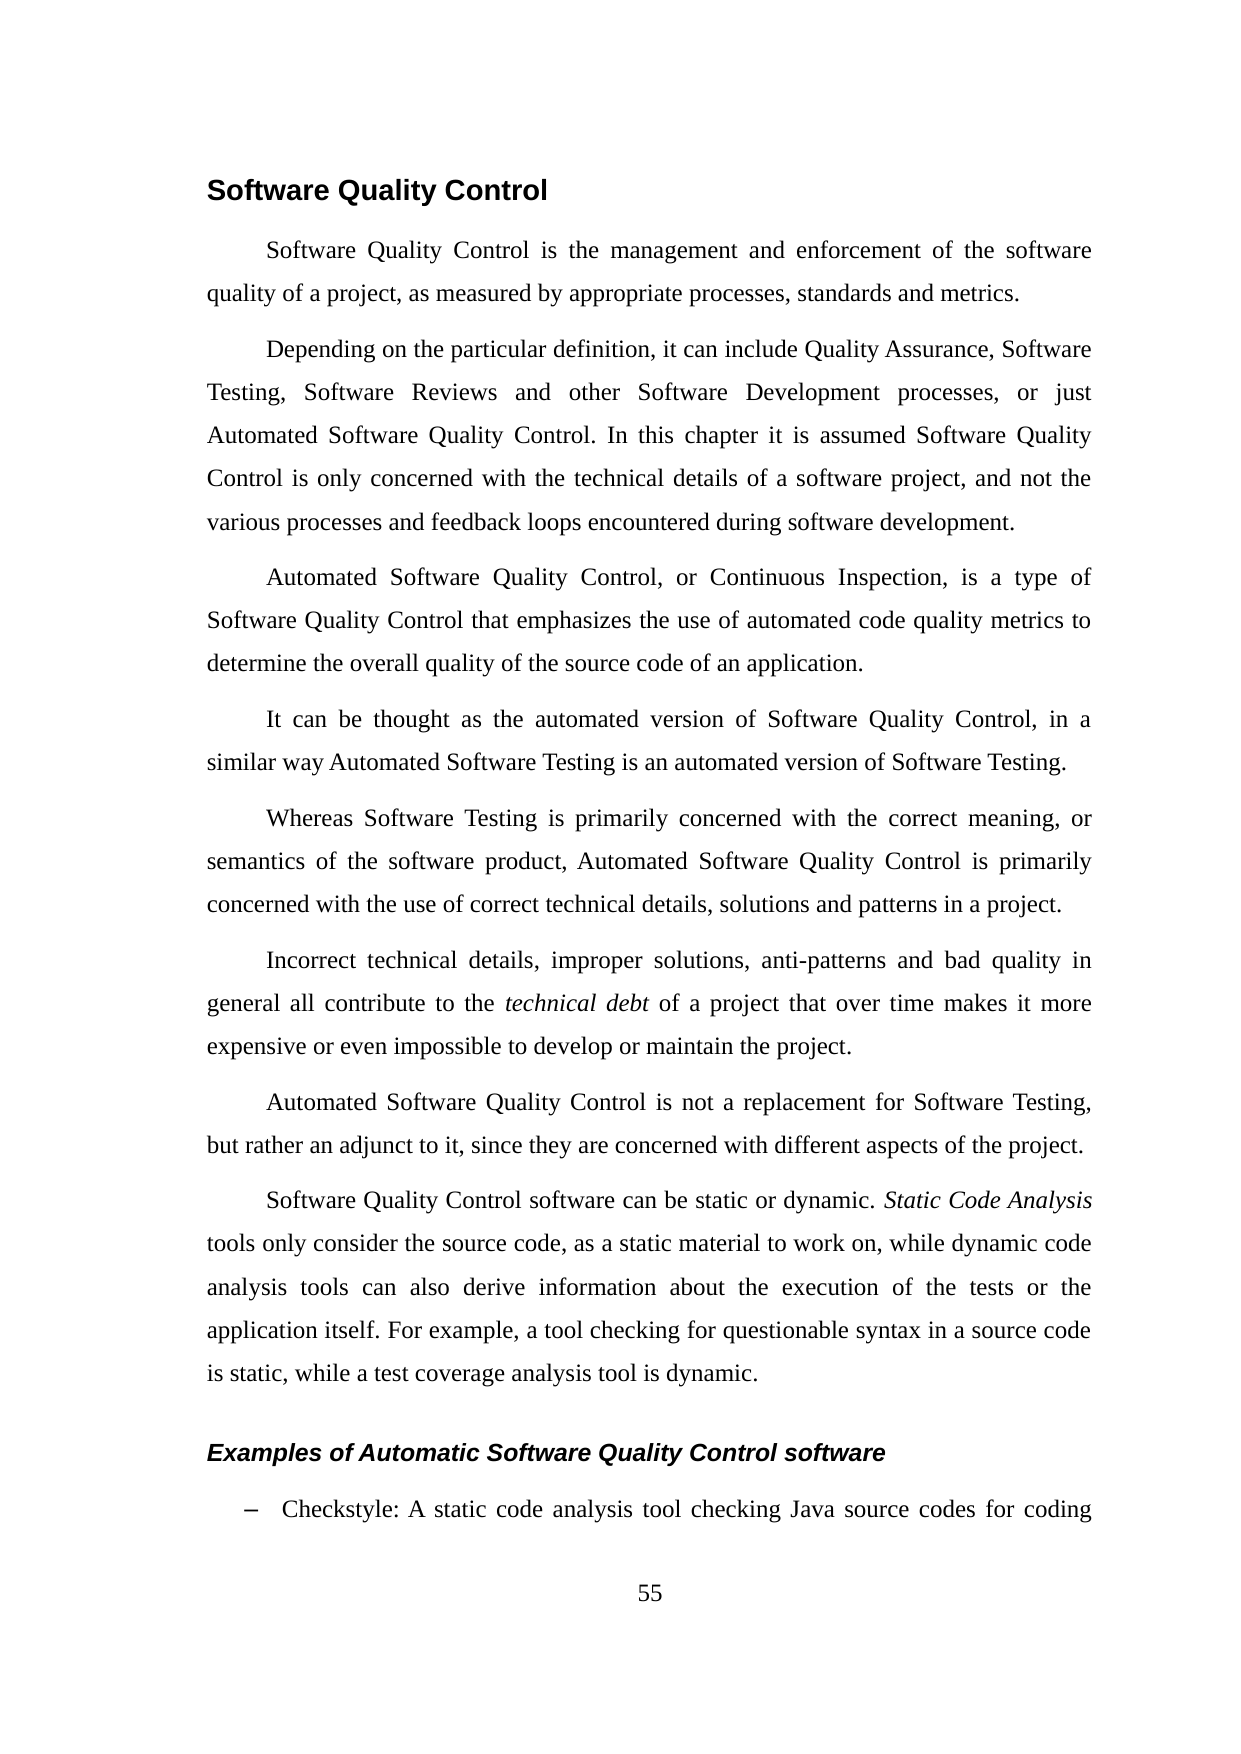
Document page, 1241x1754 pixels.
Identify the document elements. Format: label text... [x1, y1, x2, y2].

text Software Quality Control software can be static or dynamic. Static Code Analysis tools only consider the source code, as a static material to work on, while dynamic code analysis tools can also derive information about the execution of the tests or the application itself. For example, a tool checking for questionable syntax in a source code is static, while a test coverage analysis tool is dynamic. [207, 1185, 1093, 1387]
text Whereas Software Testing is primarily concerned with the correct meaning, or semantics of the software product, Automated Software Quality Control is primarily concerned with the use of correct technical details, solutions and patterns in a project. [207, 803, 1093, 918]
subtitle Examples of Automatic Software Quality Control software [207, 1438, 1093, 1467]
text It can be thought as the automated version of Software Quality Control, in a similar way Automated Software Testing is an automated version of Software Testing. [207, 704, 1093, 776]
subtitle Software Quality Control [207, 173, 1093, 206]
text Depending on the particular definition, it can include Quality Assurance, Software Testing, Software Reviews and other Software Development processes, or just Automated Software Quality Control. In this chapter it is assumed Software Quality Control is only concerned with the technical details of a software project, and not the various processes and feedback loops encountered during software development. [207, 334, 1093, 535]
text Software Quality Control is the management and enforcement of the software quality of a project, as measured by appropriate processes, standards and metrics. [207, 235, 1093, 307]
text Automated Software Quality Control is not a replacement for Software Testing, but rather an adjunct to it, since they are concerned with different aspects of the project. [207, 1087, 1093, 1158]
text Automated Software Quality Control, or Continuous Inspection, is a type of Software Quality Control that emphasizes the use of automated code quality metrics to determine the overall quality of the source code of an application. [207, 562, 1093, 677]
text Incorrect technical details, improper solutions, anti-patterns and bad quality in general all contribute to the technical debt of a project that over time makes it more expensive or even impossible to develop or maintain the project. [207, 945, 1093, 1060]
list Checkstyle: A static code analysis tool checking Java source codes for coding [244, 1494, 1093, 1523]
